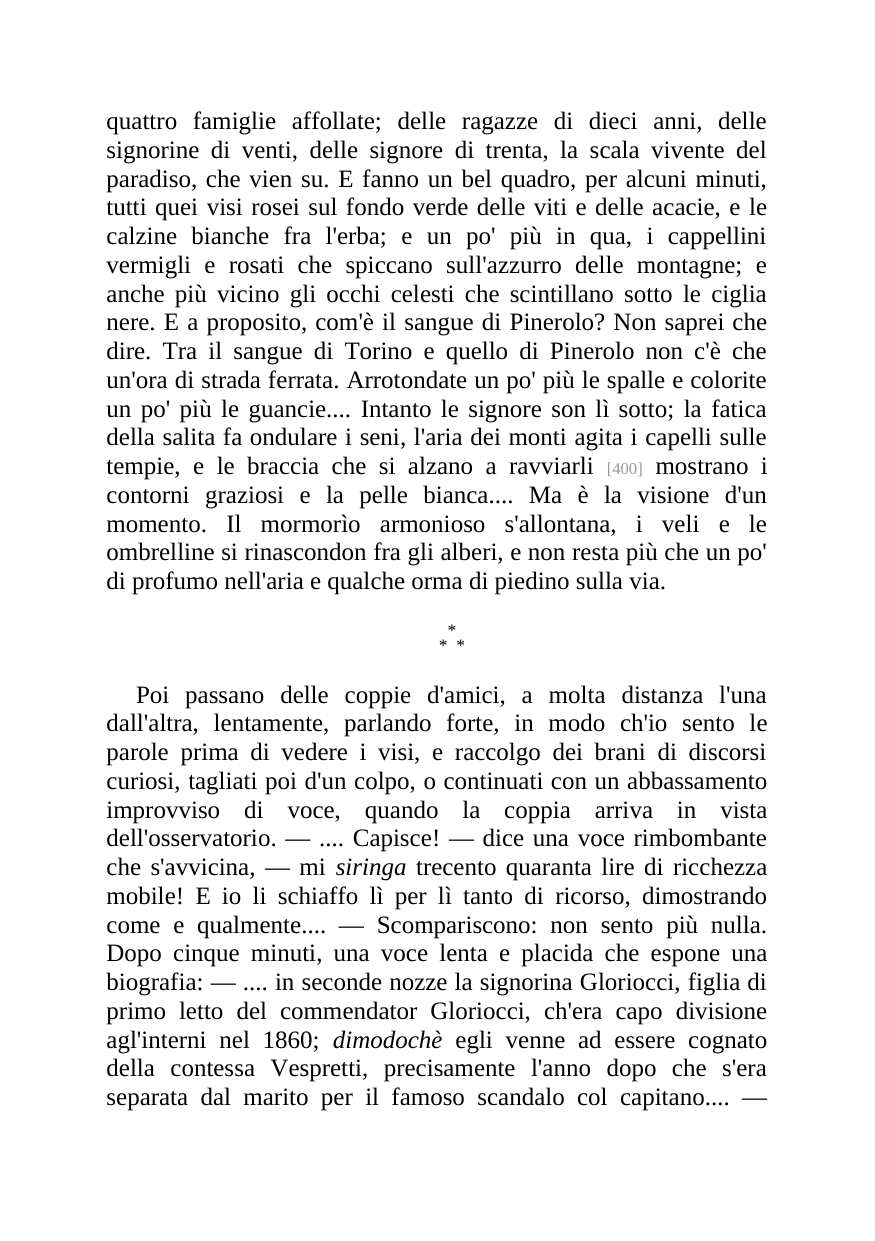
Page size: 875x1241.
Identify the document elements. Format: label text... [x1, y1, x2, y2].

text Poi passano delle coppie d'amici, a molta distanza l'una dall'altra, lentamente, parlando forte, in modo ch'io sento le parole prima di vedere i visi, e raccolgo dei brani di discorsi curiosi, tagliati poi d'un colpo, o continuati con un abbassamento improvviso di voce, quando la coppia arriva in vista dell'osservatorio. — .... Capisce! — dice una voce rimbombante che s'avvicina, — mi siringa trecento quaranta lire di ricchezza mobile! E io li schiaffo lì per lì tanto di ricorso, dimostrando come e qualmente.... — Scompariscono: non sento più nulla. Dopo cinque minuti, una voce lenta e placida che espone una biografia: — .... in seconde nozze la signorina Gloriocci, figlia di primo letto del commendator Gloriocci, ch'era capo divisione agl'interni nel 1860; dimodochè egli venne ad essere cognato della contessa Vespretti, precisamente l'anno dopo che s'era separata dal marito per il famoso scandalo col capitano.... — [106, 680, 768, 1111]
text *** [106, 620, 768, 655]
text quattro famiglie affollate; delle ragazze di dieci anni, delle signorine di venti, delle signore di trenta, la scala vivente del paradiso, che vien su. E fanno un bel quadro, per alcuni minuti, tutti quei visi rosei sul fondo verde delle viti e delle acacie, e le calzine bianche fra l'erba; e un po' più in qua, i cappellini vermigli e rosati che spiccano sull'azzurro delle montagne; e anche più vicino gli occhi celesti che scintillano sotto le ciglia nere. E a proposito, com'è il sangue di Pinerolo? Non saprei che dire. Tra il sangue di Torino e quello di Pinerolo non c'è che un'ora di strada ferrata. Arrotondate un po' più le spalle e colorite un po' più le guancie.... Intanto le signore son lì sotto; la fatica della salita fa ondulare i seni, l'aria dei monti agita i capelli sulle tempie, e le braccia che si alzano a ravviarli [400] mostrano i contorni graziosi e la pelle bianca.... Ma è la visione d'un momento. Il mormorìo armonioso s'allontana, i veli e le ombrelline si rinascondon fra gli alberi, e non resta più che un po' di profumo nell'aria e qualche orma di piedino sulla via. [106, 106, 768, 595]
